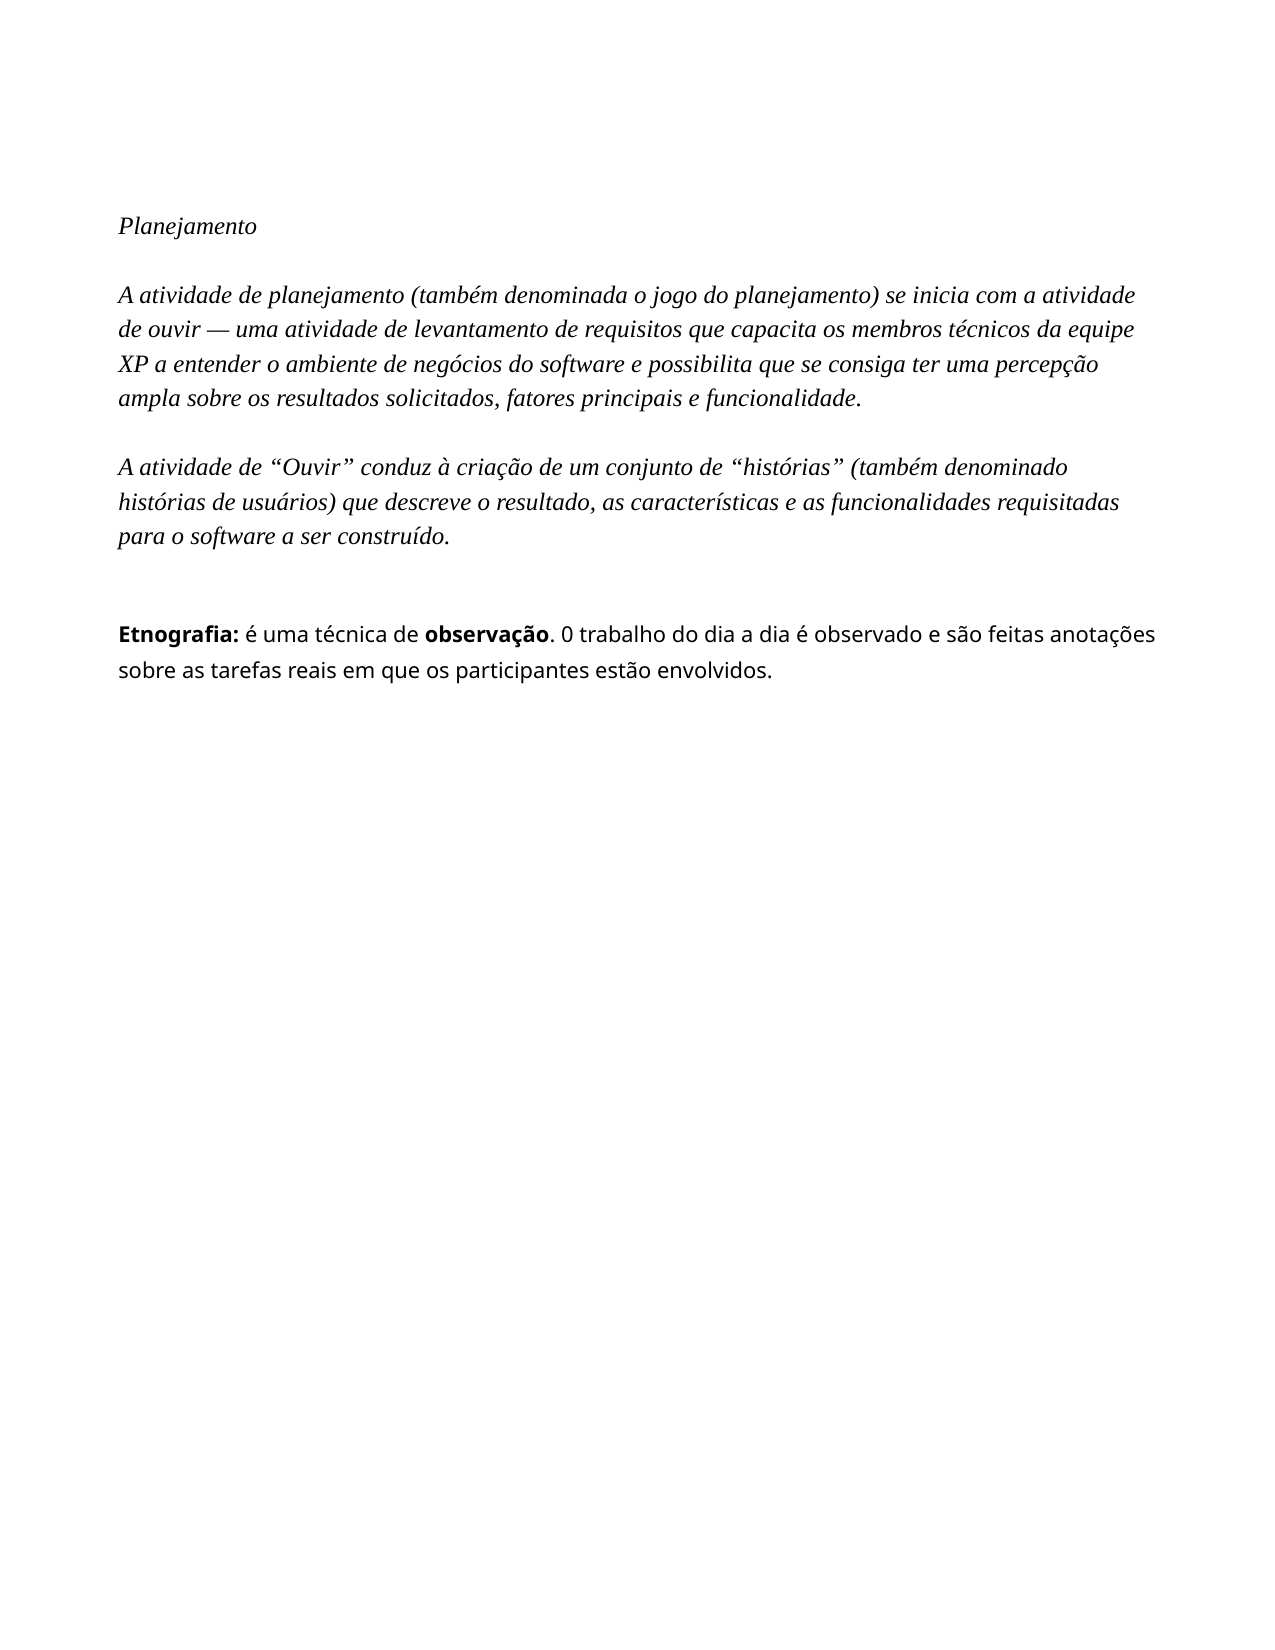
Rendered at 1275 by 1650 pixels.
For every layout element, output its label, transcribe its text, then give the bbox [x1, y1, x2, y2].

text Etnografia: é uma técnica de observação. 0 trabalho do dia a dia é observado e são feitas anotações sobre as tarefas reais em que os participantes estão envolvidos. [118, 619, 1157, 685]
text Planejamento A atividade de planejamento (também denominada o jogo do planejamento) se inicia com a atividade de ouvir — uma atividade de levantamento de requisitos que capacita os membros técnicos da equipe XP a entender o ambiente de negócios do software e possibilita que se consiga ter uma percepção ampla sobre os resultados solicitados, fatores principais e funcionalidade. A atividade de “Ouvir” conduz à criação de um conjunto de “histórias” (também denominado histórias de usuários) que descreve o resultado, as características e as funcionalidades requisitadas para o software a ser construído. [118, 176, 1157, 550]
